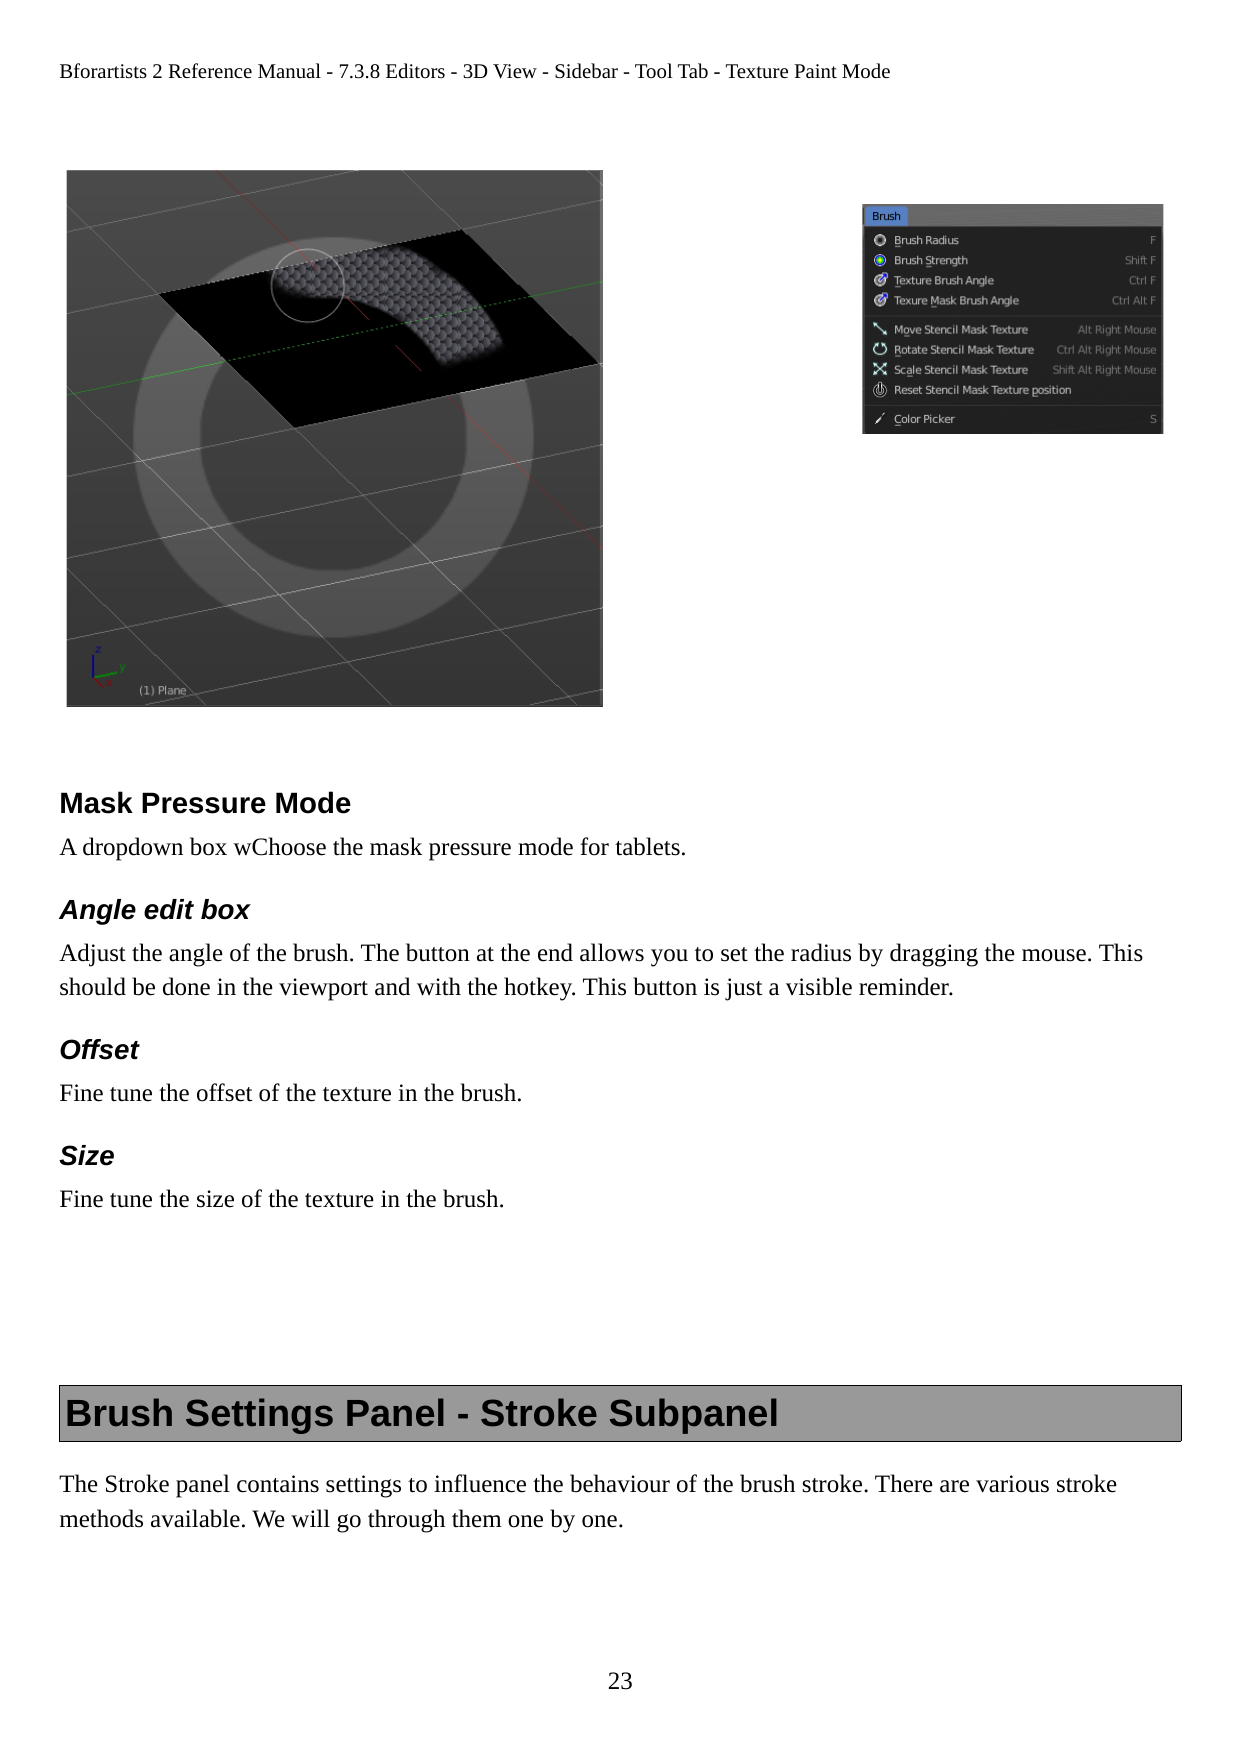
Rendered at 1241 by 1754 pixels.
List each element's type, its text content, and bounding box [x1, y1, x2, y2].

subtitle Offset [59, 1034, 1181, 1066]
text Adjust the angle of the brush. The button at the end allows you to set the radius by dragging the mouse. This should be done in the viewport and with the hotkey. This button is just a visible reminder. [59, 938, 1181, 1001]
subtitle Angle edit box [59, 893, 1181, 925]
text Fine tune the size of the texture in the brush. [59, 1184, 1181, 1213]
picture [862, 204, 1164, 434]
subtitle Size [59, 1140, 1181, 1172]
text Fine tune the offset of the texture in the brush. [59, 1078, 1181, 1107]
subtitle Mask Pressure Mode [59, 786, 1181, 819]
text A dropdown box wChoose the mask pressure mode for tablets. [59, 832, 1181, 861]
picture [66, 170, 603, 707]
text The Stroke panel contains settings to influence the behaviour of the brush stroke. There are various stroke methods available. We will go through them one by one. [59, 1469, 1181, 1533]
table_header Brush Settings Panel - Stroke Subpanel [60, 1386, 1181, 1441]
